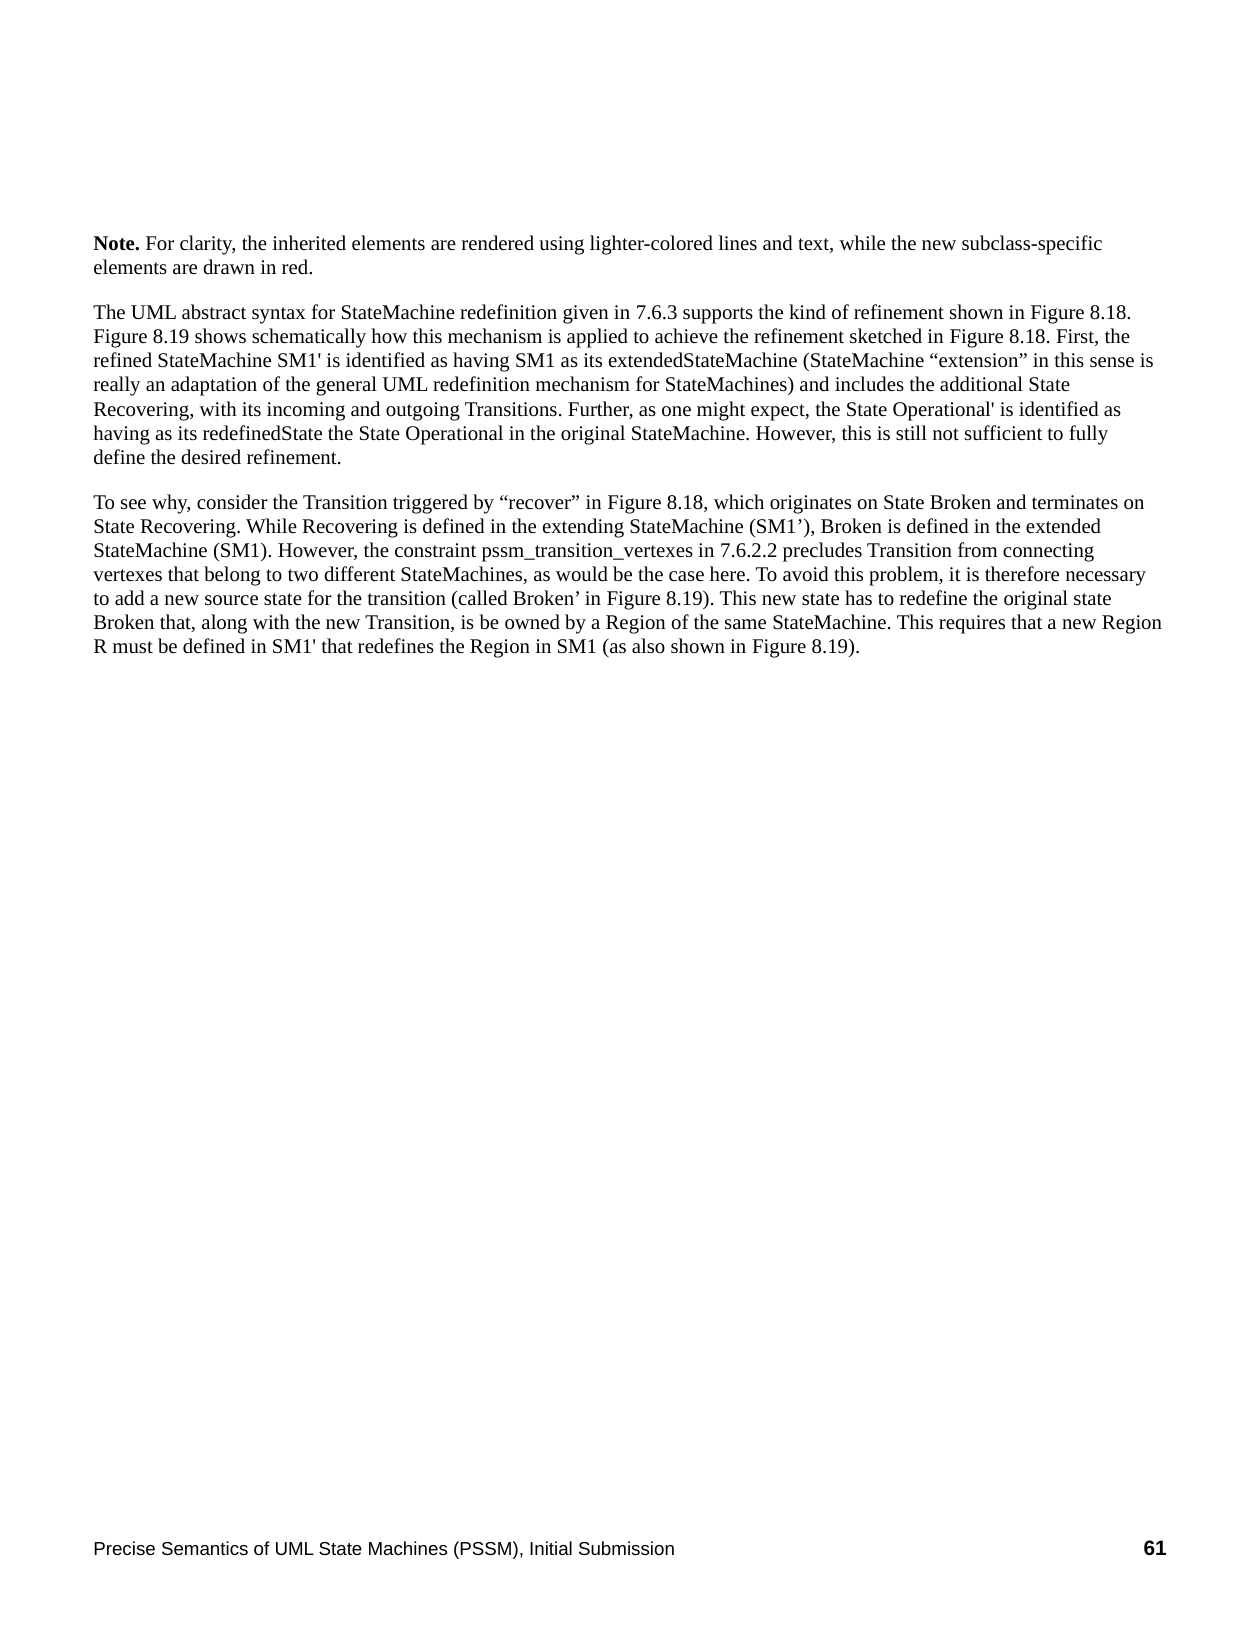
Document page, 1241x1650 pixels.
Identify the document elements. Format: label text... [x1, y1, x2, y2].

text To see why, consider the Transition triggered by “recover” in Figure 8.18, which originates on State Broken and terminates on State Recovering. While Recovering is defined in the extending StateMachine (SM1’), Broken is defined in the extended StateMachine (SM1). However, the constraint pssm_transition_vertexes in 7.6.2.2 precludes Transition from connecting vertexes that belong to two different StateMachines, as would be the case here. To avoid this problem, it is therefore necessary to add a new source state for the transition (called Broken’ in Figure 8.19). This new state has to redefine the original state Broken that, along with the new Transition, is be owned by a Region of the same StateMachine. This requires that a new Region R must be defined in SM1' that redefines the Region in SM1 (as also shown in Figure 8.19). [93, 490, 1164, 658]
text The UML abstract syntax for StateMachine redefinition given in 7.6.3 supports the kind of refinement shown in Figure 8.18. Figure 8.19 shows schematically how this mechanism is applied to achieve the refinement sketched in Figure 8.18. First, the refined StateMachine SM1' is identified as having SM1 as its extendedStateMachine (StateMachine “extension” in this sense is really an adaptation of the general UML redefinition mechanism for StateMachines) and includes the additional State Recovering, with its incoming and outgoing Transitions. Further, as one might expect, the State Operational' is identified as having as its redefinedState the State Operational in the original StateMachine. However, this is still not sufficient to fully define the desired refinement. [93, 300, 1164, 469]
text Note. For clarity, the inherited elements are rendered using lighter-colored lines and text, while the new subclass-specific elements are drawn in red. [93, 231, 1164, 279]
